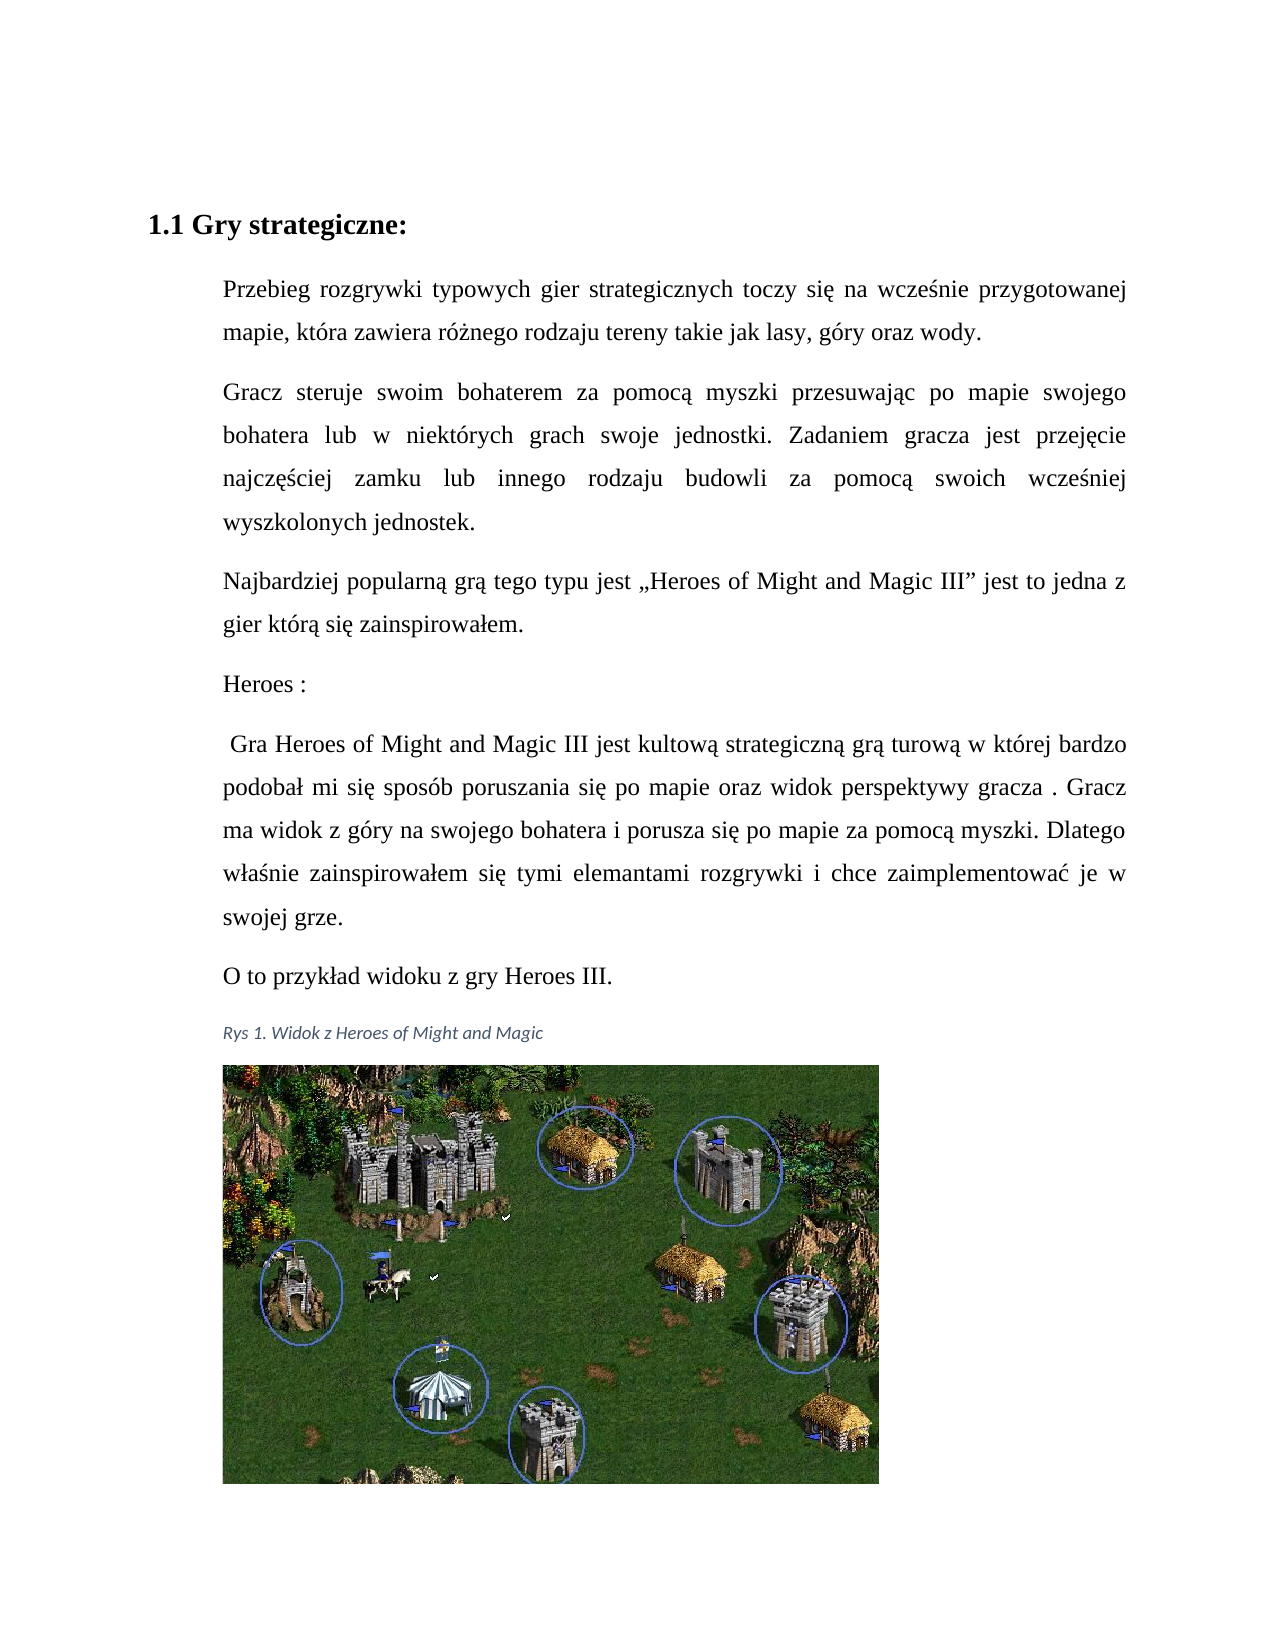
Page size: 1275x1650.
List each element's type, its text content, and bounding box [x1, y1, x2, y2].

text O to przykład widoku z gry Heroes III. [223, 961, 1127, 990]
text Heroes : [223, 669, 1127, 698]
text 1.1 Gry strategiczne: [148, 207, 1127, 241]
text Najbardziej popularną grą tego typu jest „Heroes of Might and Magic III” jest to jedna z gier którą się zainspirowałem. [223, 566, 1127, 638]
text Przebieg rozgrywki typowych gier strategicznych toczy się na wcześnie przygotowanej mapie, która zawiera różnego rodzaju tereny takie jak lasy, góry oraz wody. [223, 274, 1127, 346]
text Gracz steruje swoim bohaterem za pomocą myszki przesuwając po mapie swojego bohatera lub w niektórych grach swoje jednostki. Zadaniem gracza jest przejęcie najczęściej zamku lub innego rodzaju budowli za pomocą swoich wcześniej wyszkolonych jednostek. [223, 377, 1127, 535]
text Gra Heroes of Might and Magic III jest kultową strategiczną grą turową w której bardzo podobał mi się sposób poruszania się po mapie oraz widok perspektywy gracza . Gracz ma widok z góry na swojego bohatera i porusza się po mapie za pomocą myszki. Dlatego właśnie zainspirowałem się tymi elemantami rozgrywki i chce zaimplementować je w swojej grze. [223, 729, 1127, 930]
text Rys 1. Widok z Heroes of Might and Magic [148, 1021, 1127, 1044]
